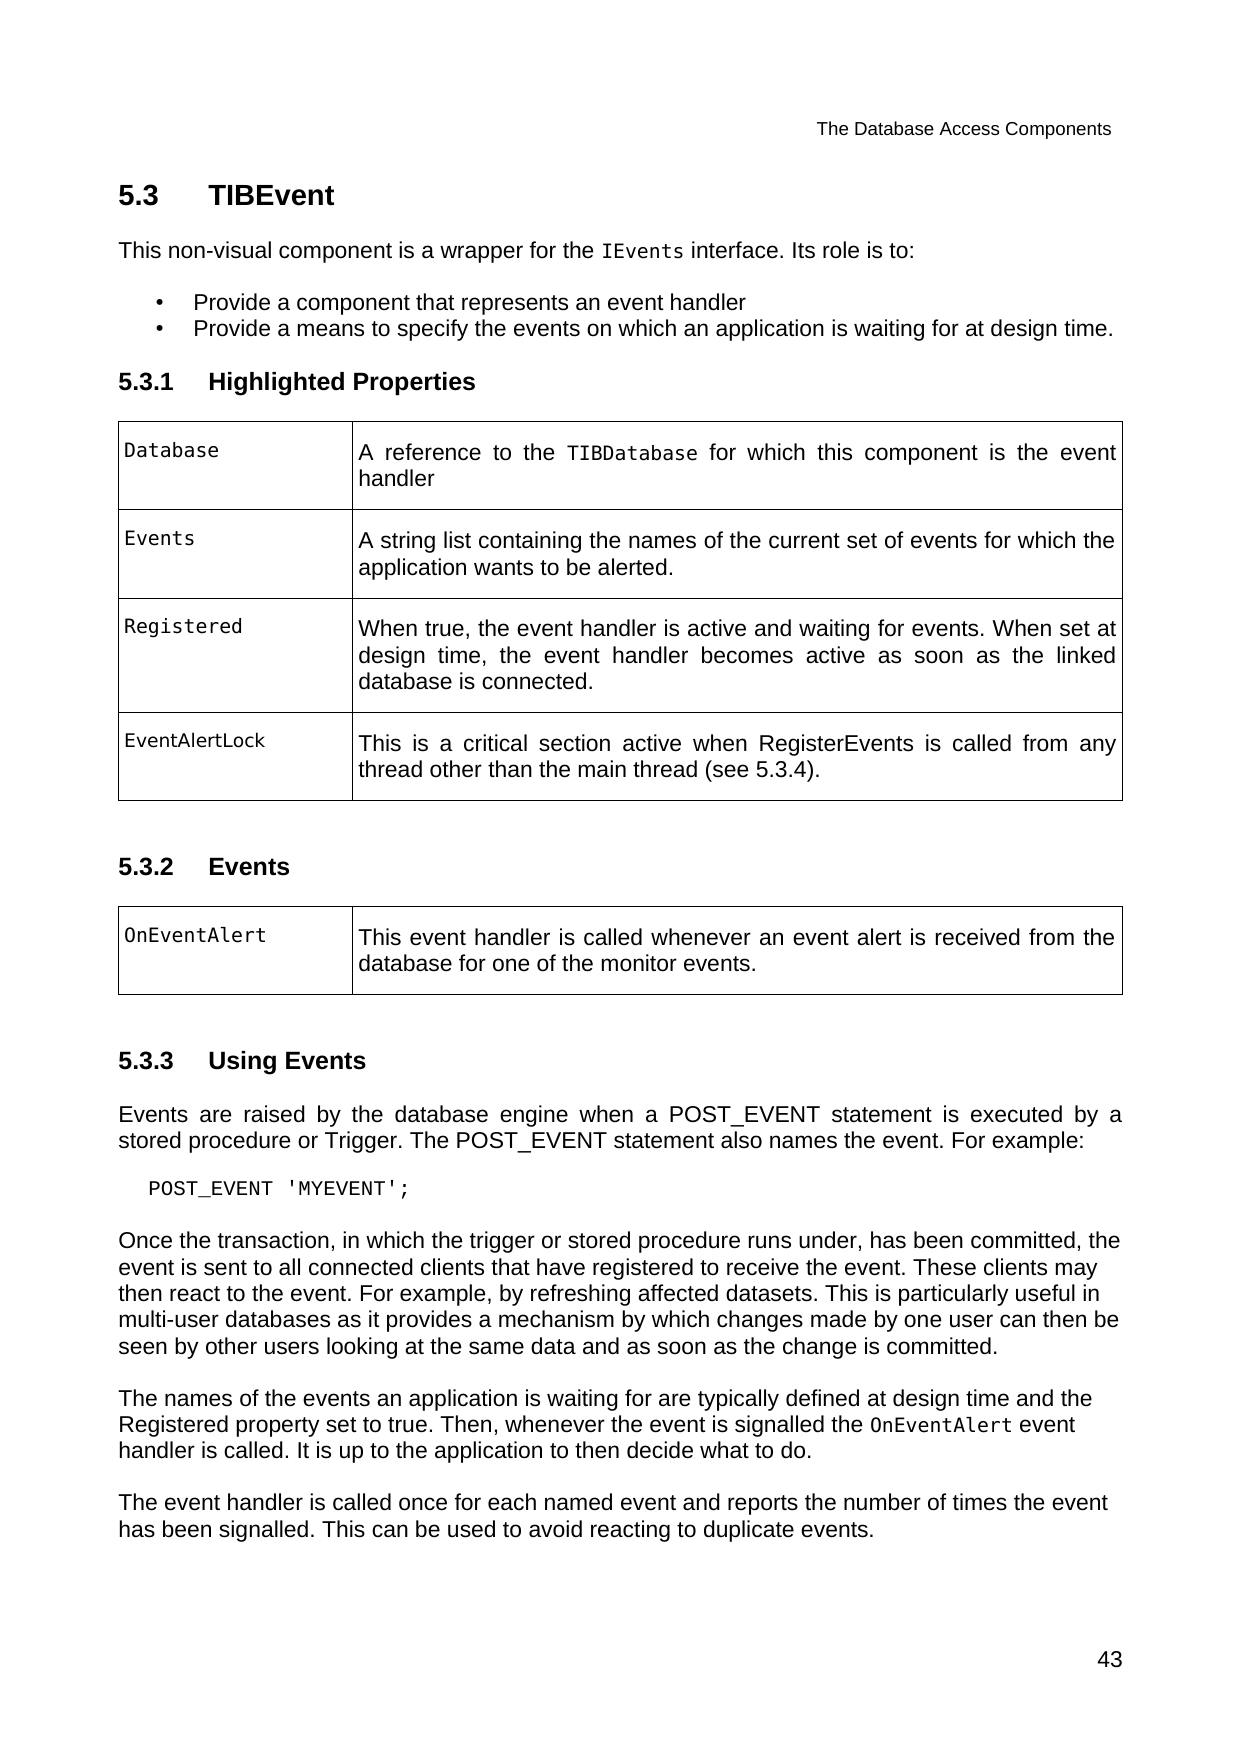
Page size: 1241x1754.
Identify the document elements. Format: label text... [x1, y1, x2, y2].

table_cell A string list containing the names of the current set of events for which the application wants to be alerted. [353, 510, 1122, 597]
text The names of the events an application is waiting for are typically defined at design time and the Registered property set to true. Then, whenever the event is signalled the OnEventAlert event handler is called. It is up to the application to then decide what to do. [118, 1385, 1122, 1464]
text Once the transaction, in which the trigger or stored procedure runs under, has been committed, the event is sent to all connected clients that have registered to receive the event. These clients may then react to the event. For example, by refreshing affected datasets. This is particularly useful in multi-user databases as it provides a mechanism by which changes made by one user can then be seen by other users looking at the same data and as soon as the change is committed. [118, 1227, 1122, 1359]
table_header This event handler is called whenever an event alert is received from the database for one of the monitor events. [353, 907, 1122, 994]
subtitle Highlighted Properties [118, 367, 1122, 396]
table_header Database [119, 422, 352, 509]
table_cell When true, the event handler is active and waiting for events. When set at design time, the event handler becomes active as soon as the linked database is connected. [353, 599, 1122, 712]
text Events are raised by the database engine when a POST_EVENT statement is executed by a stored procedure or Trigger. The POST_EVENT statement also names the event. For example: [118, 1101, 1122, 1153]
text POST_EVENT 'MYEVENT'; [148, 1178, 1122, 1202]
text This non-visual component is a wrapper for the IEvents interface. Its role is to: [118, 237, 1122, 263]
subtitle Events [118, 852, 1122, 881]
table_header OnEventAlert [119, 907, 352, 994]
text The event handler is called once for each named event and reports the number of times the event has been signalled. This can be used to avoid reacting to duplicate events. [118, 1489, 1122, 1542]
subtitle Using Events [118, 1046, 1122, 1075]
subtitle TIBEvent [118, 178, 1122, 212]
table_cell Registered [119, 599, 352, 712]
list Provide a means to specify the events on which an application is waiting for at design time. [156, 315, 1122, 341]
table_cell Events [119, 510, 352, 597]
table_cell This is a critical section active when RegisterEvents is called from any thread other than the main thread (see 5.3.4). [353, 713, 1122, 800]
list Provide a component that represents an event handler [156, 288, 1122, 315]
table_header A reference to the TIBDatabase for which this component is the event handler [353, 422, 1122, 509]
table_cell EventAlertLock [119, 713, 352, 800]
